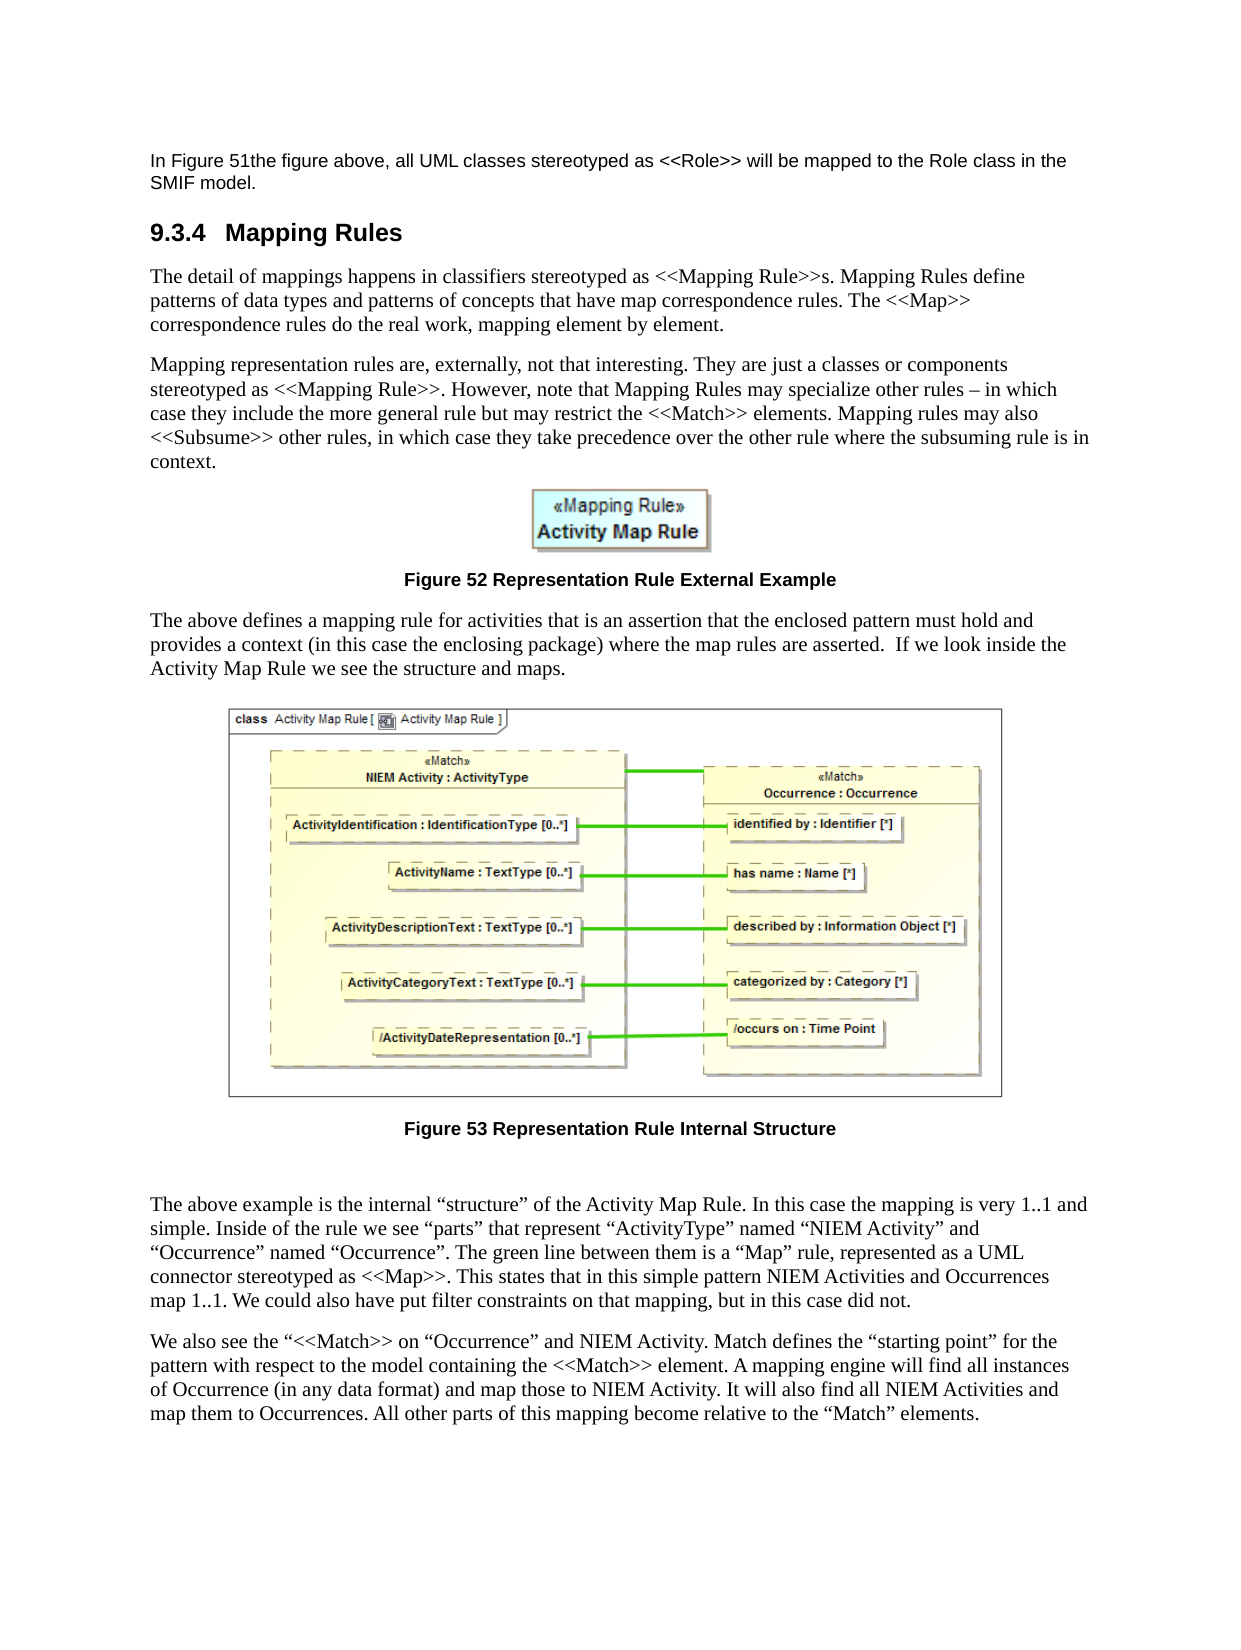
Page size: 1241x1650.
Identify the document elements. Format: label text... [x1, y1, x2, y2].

subtitle Mapping Rules [150, 218, 1090, 247]
text The above example is the internal “structure” of the Activity Map Rule. In this case the mapping is very 1..1 and simple. Inside of the rule we see “parts” that represent “ActivityType” named “NIEM Activity” and “Occurrence” named “Occurrence”. The green line between them is a “Map” rule, represented as a UML connector stereotyped as <<Map>>. This states that in this simple pattern NIEM Activities and Occurrences map 1..1. We could also have put filter constraints on that mapping, but in this case did not. [150, 1192, 1090, 1312]
text Mapping representation rules are, externally, not that interesting. They are just a classes or components stereotyped as <<Mapping Rule>>. However, note that Mapping Rules may specialize other rules – in which case they include the more general rule but may restrict the <<Match>> elements. Mapping rules may also <<Subsume>> other rules, in which case they take precedence over the other rule where the subsuming rule is in context. [150, 352, 1090, 473]
text Figure 53 Representation Rule Internal Structure [150, 1118, 1090, 1139]
picture [223, 703, 1018, 1113]
picture [515, 472, 724, 565]
text Figure 52 Representation Rule External Example [150, 569, 1090, 591]
text We also see the “<<Match>> on “Occurrence” and NIEM Activity. Match defines the “starting point” for the pattern with respect to the model containing the <<Match>> element. A mapping engine will find all instances of Occurrence (in any data format) and map those to NIEM Activity. It will also find all NIEM Activities and map them to Occurrences. All other parts of this mapping become relative to the “Match” elements. [150, 1329, 1090, 1425]
text In Figure 51the figure above, all UML classes stereotyped as <<Role>> will be mapped to the Role class in the SMIF model. [150, 150, 1090, 193]
text The detail of mappings happens in classifiers stereotyped as <<Mapping Rule>>s. Mapping Rules define patterns of data types and patterns of concepts that have map correspondence rules. The <<Map>> correspondence rules do the real work, mapping element by element. [150, 263, 1090, 336]
text The above defines a mapping rule for activities that is an assertion that the enclosed pattern must hold and provides a context (in this case the enclosing package) where the map rules are asserted. If we look inside the Activity Map Rule we see the structure and maps. [150, 607, 1090, 680]
